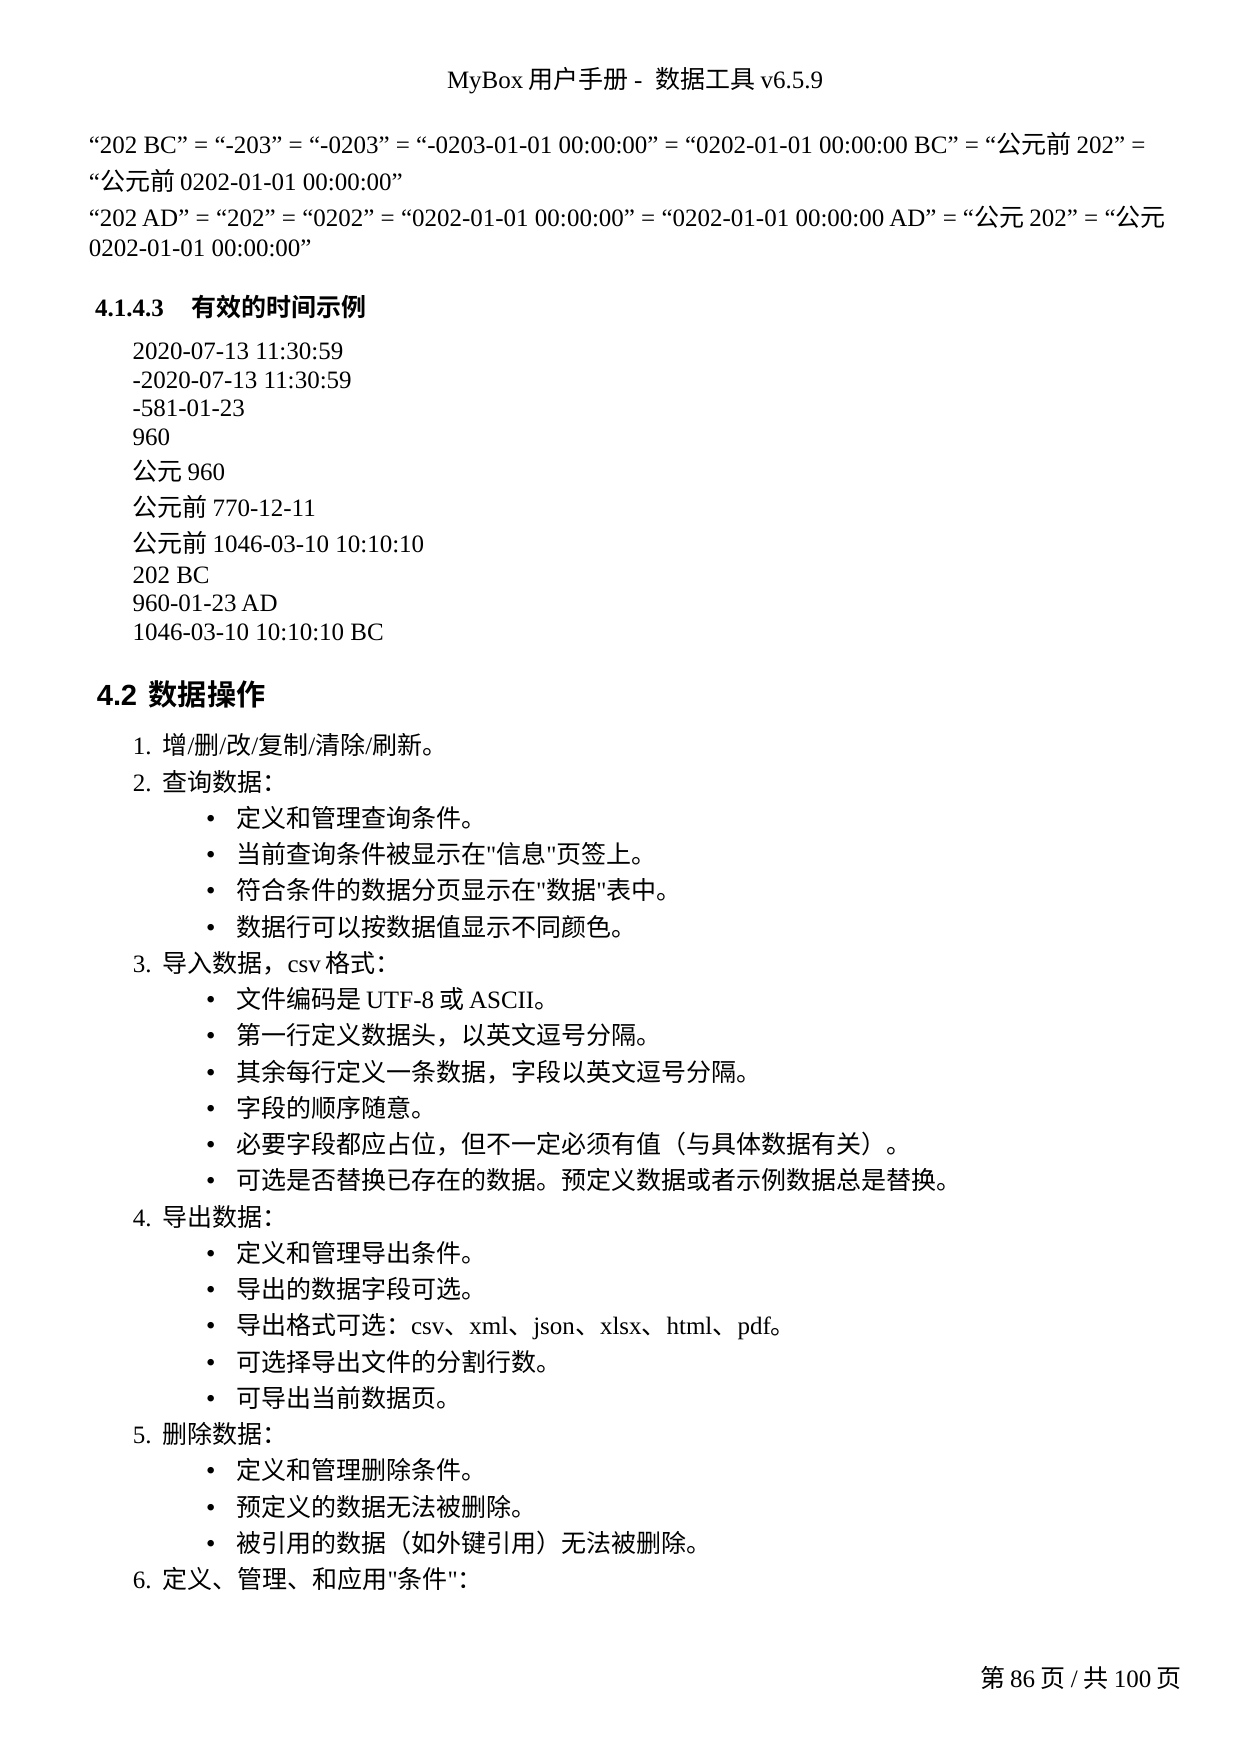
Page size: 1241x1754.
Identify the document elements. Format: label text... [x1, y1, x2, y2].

list 查询数据： [133, 762, 1181, 798]
list 导出的数据字段可选。 [206, 1269, 1181, 1306]
subtitle 数据操作 [88, 671, 1181, 713]
list 删除数据： [133, 1414, 1181, 1451]
list 导出数据： [133, 1197, 1181, 1233]
list 导出格式可选：csv、xml、json、xlsx、html、pdf。 [206, 1306, 1181, 1342]
list 增/删/改/复制/清除/刷新。 [133, 726, 1181, 762]
list 字段的顺序随意。 [206, 1088, 1181, 1124]
text “202 BC” = “-203” = “-0203” = “-0203-01-01 00:00:00” = “0202-01-01 00:00:00 BC” = “公元前202” = “公元前0202-01-01 00:00:00” “202 AD” = “202” = “0202” = “0202-01-01 00:00:00” = “0202-01-01 00:00:00 AD” = “公元202” = “公元0202-01-01 00:00:00” [88, 125, 1181, 262]
list 定义和管理删除条件。 [206, 1451, 1181, 1487]
list 导入数据，csv格式： [133, 943, 1181, 979]
text 2020-07-13 11:30:59 -2020-07-13 11:30:59 -581-01-23 960 公元960 公元前770-12-11 公元前1046-03-10 10:10:10 202 BC 960-01-23 AD 1046-03-10 10:10:10 BC [132, 336, 1181, 646]
list 当前查询条件被显示在"信息"页签上。 [206, 834, 1181, 871]
list 第一行定义数据头，以英文逗号分隔。 [206, 1016, 1181, 1052]
list 可选是否替换已存在的数据。预定义数据或者示例数据总是替换。 [206, 1161, 1181, 1197]
list 定义、管理、和应用"条件"： [133, 1559, 1181, 1596]
list 可选择导出文件的分割行数。 [206, 1342, 1181, 1378]
subtitle 有效的时间示例 [88, 287, 1181, 323]
list 可导出当前数据页。 [206, 1378, 1181, 1414]
list 其余每行定义一条数据，字段以英文逗号分隔。 [206, 1052, 1181, 1088]
list 数据行可以按数据值显示不同颜色。 [206, 907, 1181, 943]
list 文件编码是UTF-8或ASCII。 [206, 979, 1181, 1016]
list 必要字段都应占位，但不一定必须有值（与具体数据有关）。 [206, 1124, 1181, 1161]
list 定义和管理导出条件。 [206, 1233, 1181, 1269]
list 定义和管理查询条件。 [206, 798, 1181, 834]
list 被引用的数据（如外键引用）无法被删除。 [206, 1523, 1181, 1559]
list 符合条件的数据分页显示在"数据"表中。 [206, 871, 1181, 907]
list 预定义的数据无法被删除。 [206, 1487, 1181, 1523]
